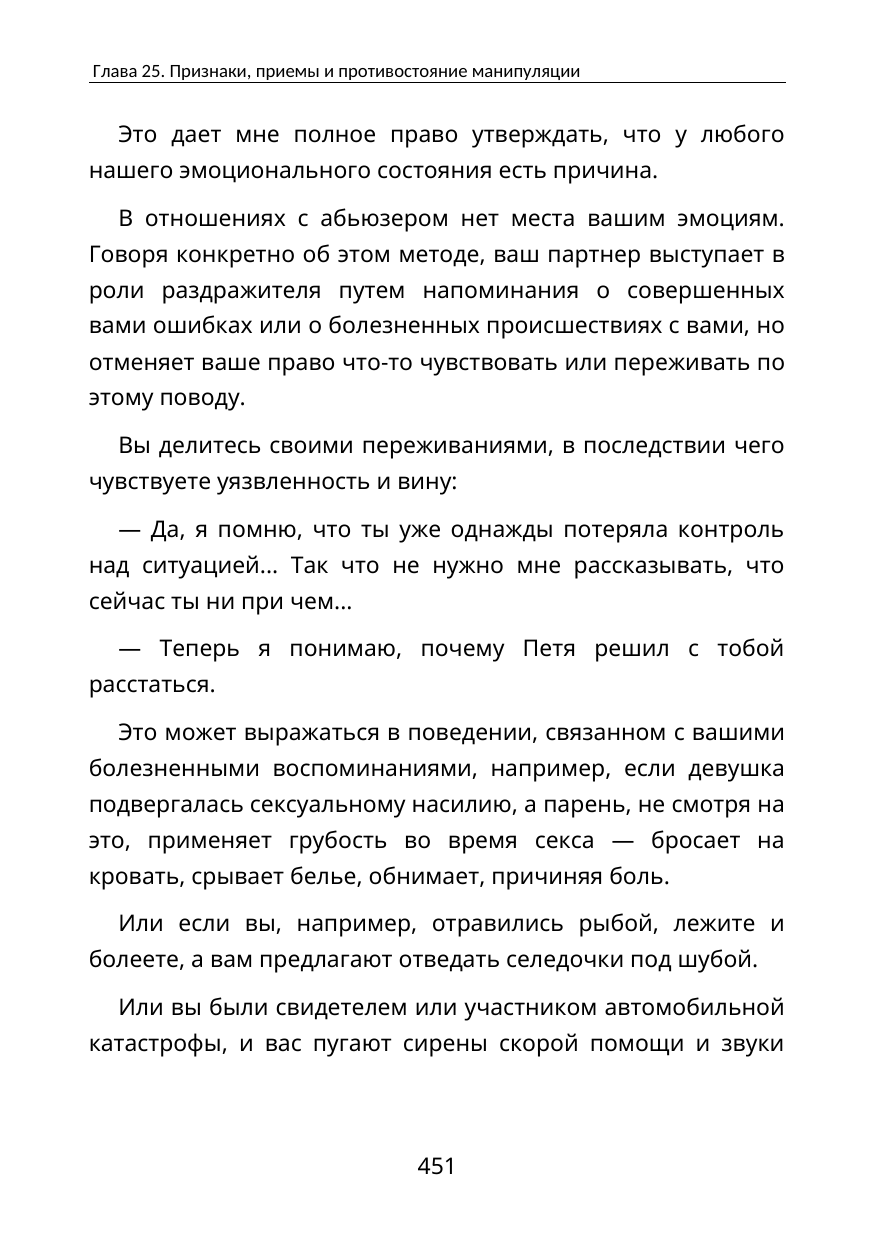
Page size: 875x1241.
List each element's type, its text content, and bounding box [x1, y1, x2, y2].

text — Теперь я понимаю, почему Петя решил с тобой расстаться. [88, 632, 786, 699]
text Или вы были свидетелем или участником автомобильной катастрофы, и вас пугают сирены скорой помощи и звуки [88, 991, 786, 1058]
text Это дает мне полное право утверждать, что у любого нашего эмоционального состояния есть причина. [88, 118, 786, 185]
text В отношениях с абьюзером нет места вашим эмоциям. Говоря конкретно об этом методе, ваш партнер выступает в роли раздражителя путем напоминания о совершенных вами ошибках или о болезненных происшествиях с вами, но отменяет ваше право что-то чувствовать или переживать по этому поводу. [88, 202, 786, 413]
text — Да, я помню, что ты уже однажды потеряла контроль над ситуацией... Так что не нужно мне рассказывать, что сейчас ты ни при чем... [88, 513, 786, 616]
text Вы делитесь своими переживаниями, в последствии чего чувствуете уязвленность и вину: [88, 429, 786, 496]
text Это может выражаться в поведении, связанном с вашими болезненными воспоминаниями, например, если девушка подвергалась сексуальному насилию, а парень, не смотря на это, применяет грубость во время секса — бросает на кровать, срывает белье, обнимает, причиняя боль. [88, 716, 786, 891]
text Или если вы, например, отравились рыбой, лежите и болеете, а вам предлагают отведать селедочки под шубой. [88, 907, 786, 974]
